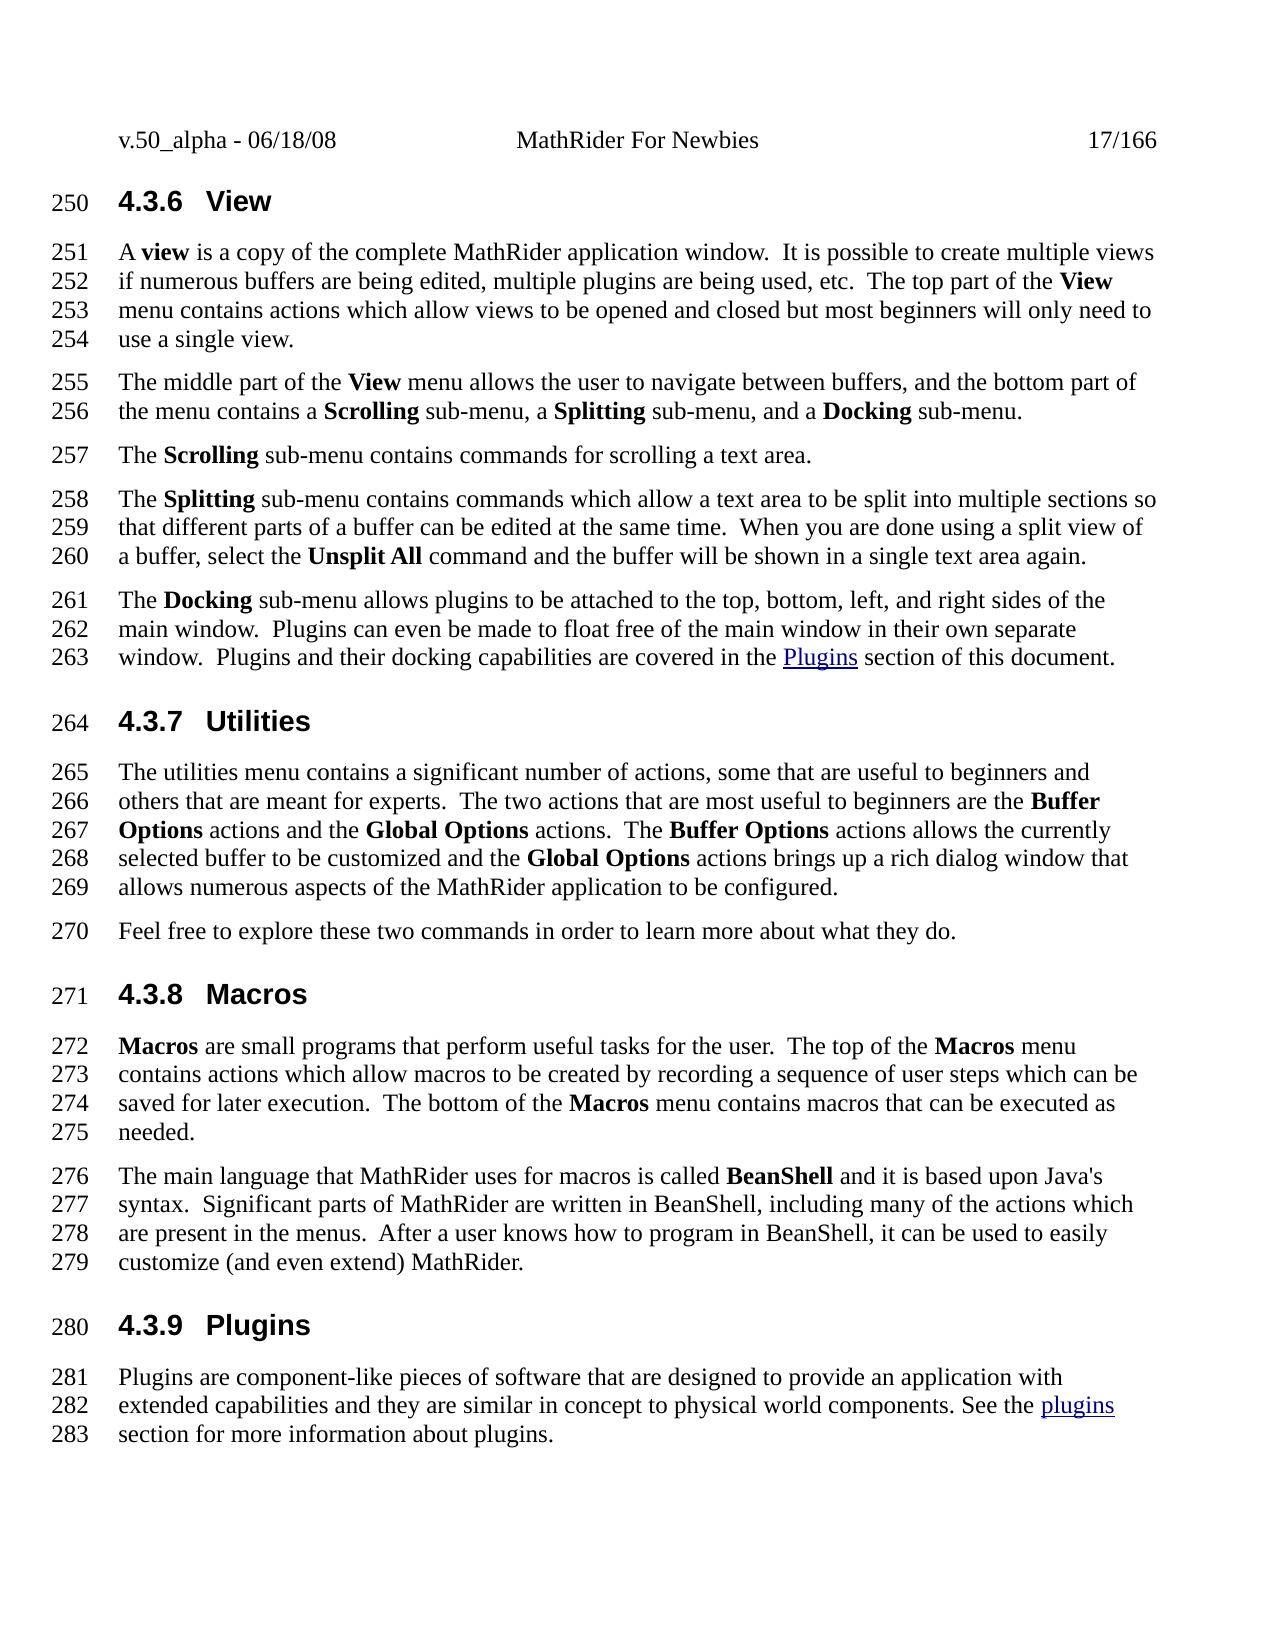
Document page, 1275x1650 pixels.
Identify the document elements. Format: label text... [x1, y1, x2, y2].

text The main language that MathRider uses for macros is called BeanShell and it is based upon Java's syntax. Significant parts of MathRider are written in BeanShell, including many of the actions which are present in the menus. After a user knows how to program in BeanShell, it can be used to easily customize (and even extend) MathRider. [118, 1161, 1157, 1276]
text Macros are small programs that perform useful tasks for the user. The top of the Macros menu contains actions which allow macros to be created by recording a sequence of user steps which can be saved for later execution. The bottom of the Macros menu contains macros that can be executed as needed. [118, 1031, 1157, 1146]
subtitle Plugins [118, 1308, 1157, 1342]
text Feel free to explore these two commands in order to learn more about what they do. [118, 916, 1157, 945]
subtitle Macros [118, 977, 1157, 1011]
text A view is a copy of the complete MathRider application window. It is possible to create multiple views if numerous buffers are being edited, multiple plugins are being used, etc. The top part of the View menu contains actions which allow views to be opened and closed but most beginners will only need to use a single view. [118, 237, 1157, 352]
text The Docking sub-menu allows plugins to be attached to the top, bottom, left, and right sides of the main window. Plugins can even be made to float free of the main window in their own separate window. Plugins and their docking capabilities are covered in the Plugins section of this document. [118, 585, 1157, 671]
subtitle View [118, 184, 1157, 217]
text The middle part of the View menu allows the user to navigate between buffers, and the bottom part of the menu contains a Scrolling sub-menu, a Splitting sub-menu, and a Docking sub-menu. [118, 367, 1157, 425]
text The Scrolling sub-menu contains commands for scrolling a text area. [118, 440, 1157, 469]
text The utilities menu contains a significant number of actions, some that are useful to beginners and others that are meant for experts. The two actions that are most useful to beginners are the Buffer Options actions and the Global Options actions. The Buffer Options actions allows the currently selected buffer to be customized and the Global Options actions brings up a rich dialog window that allows numerous aspects of the MathRider application to be configured. [118, 757, 1157, 901]
subtitle Utilities [118, 704, 1157, 737]
text The Splitting sub-menu contains commands which allow a text area to be split into multiple sections so that different parts of a buffer can be edited at the same time. When you are done using a split view of a buffer, select the Unsplit All command and the buffer will be shown in a single text area again. [118, 484, 1157, 570]
text Plugins are component-like pieces of software that are designed to provide an application with extended capabilities and they are similar in concept to physical world components. See the plugins section for more information about plugins. [118, 1362, 1157, 1448]
